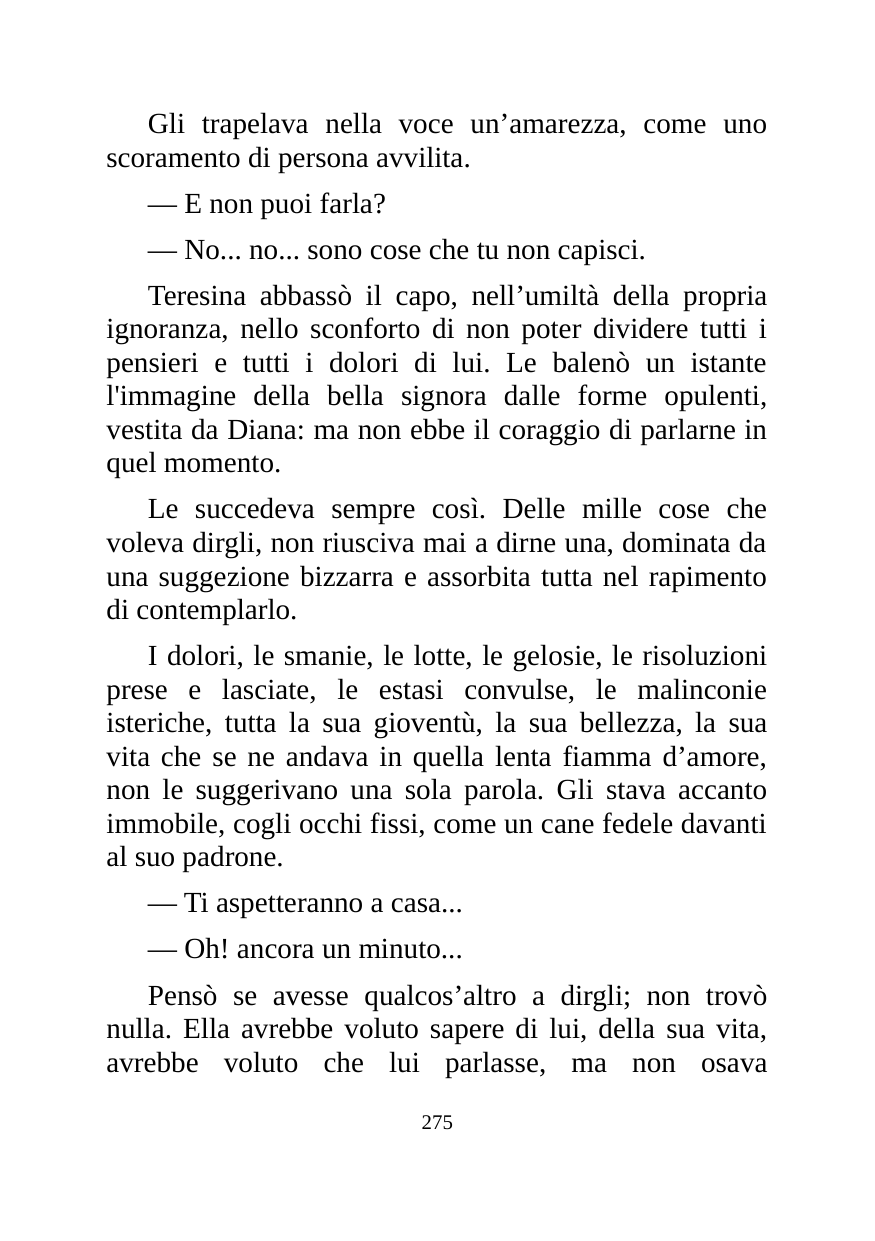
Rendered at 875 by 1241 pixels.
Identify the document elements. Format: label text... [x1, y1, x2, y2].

text Gli trapelava nella voce un’amarezza, come uno scoramento di persona avvilita. [106, 106, 768, 173]
text Pensò se avesse qualcos’altro a dirgli; non trovò nulla. Ella avrebbe voluto sapere di lui, della sua vita, avrebbe voluto che lui parlasse, ma non osava [106, 978, 768, 1078]
text — Oh! ancora un minuto... [106, 932, 768, 965]
text — E non puoi farla? [106, 186, 768, 219]
text Teresina abbassò il capo, nell’umiltà della propria ignoranza, nello sconforto di non poter dividere tutti i pensieri e tutti i dolori di lui. Le balenò un istante l'immagine della bella signora dalle forme opulenti, vestita da Diana: ma non ebbe il coraggio di parlarne in quel momento. [106, 278, 768, 479]
text Le succedeva sempre così. Delle mille cose che voleva dirgli, non riusciva mai a dirne una, dominata da una suggezione bizzarra e assorbita tutta nel rapimento di contemplarlo. [106, 492, 768, 626]
text I dolori, le smanie, le lotte, le gelosie, le risoluzioni prese e lasciate, le estasi convulse, le malinconie isteriche, tutta la sua gioventù, la sua bellezza, la sua vita che se ne andava in quella lenta fiamma d’amore, non le suggerivano una sola parola. Gli stava accanto immobile, cogli occhi fissi, come un cane fedele davanti al suo padrone. [106, 638, 768, 873]
text — Ti aspetteranno a casa... [106, 886, 768, 919]
text — No... no... sono cose che tu non capisci. [106, 232, 768, 265]
